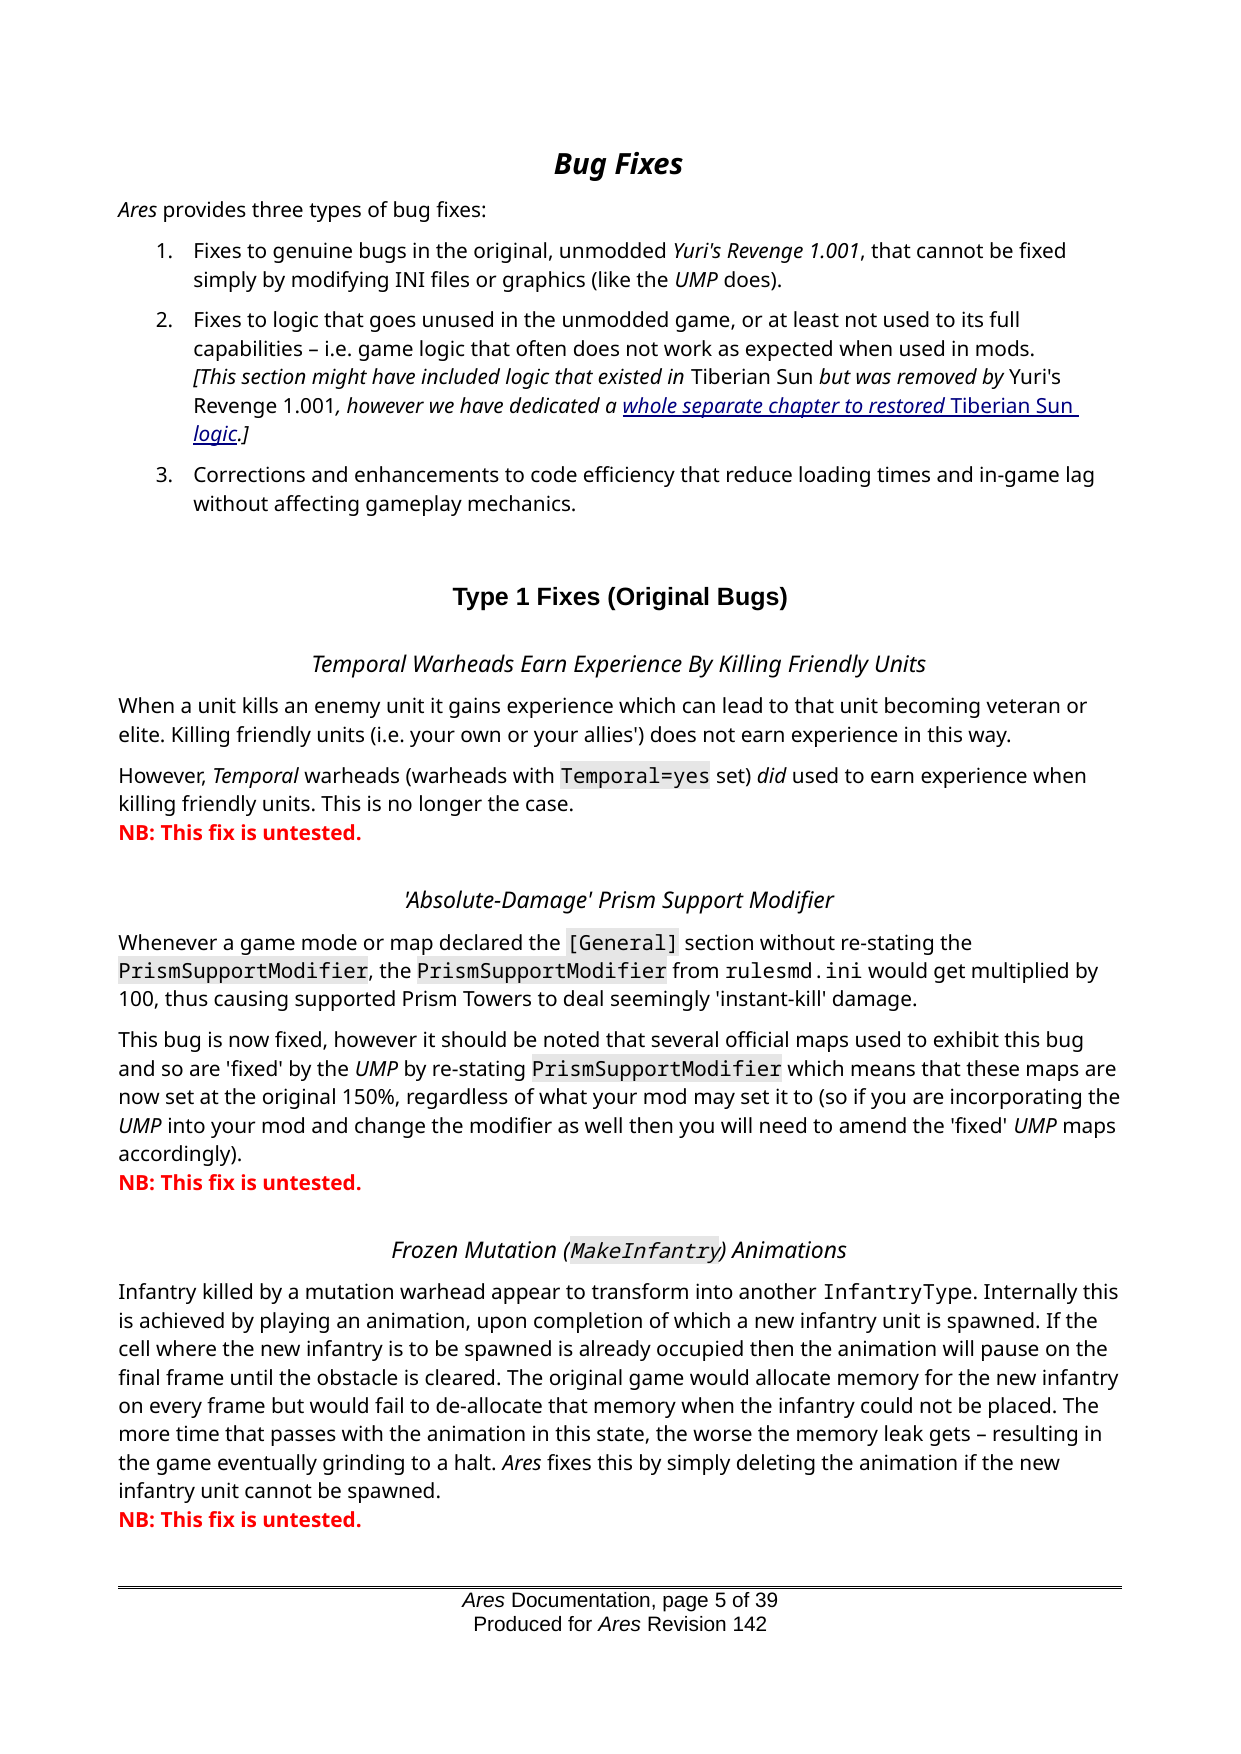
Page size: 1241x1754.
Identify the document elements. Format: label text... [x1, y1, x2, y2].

list Fixes to logic that goes unused in the unmodded game, or at least not used to its full capabilities – i.e. game logic that often does not work as expected when used in mods. [This section might have included logic that existed in Tiberian Sun but was removed by Yuri's Revenge 1.001, however we have dedicated a whole separate chapter to restored Tiberian Sun logic.] [156, 306, 1122, 448]
text This bug is now fixed, however it should be noted that several official maps used to exhibit this bug and so are 'fixed' by the UMP by re-stating PrismSupportModifier which means that these maps are now set at the original 150%, regardless of what your mod may set it to (so if you are incorporating the UMP into your mod and change the modifier as well then you will need to amend the 'fixed' UMP maps accordingly). NB: This fix is untested. [118, 1025, 1122, 1196]
subtitle 'Absolute-Damage' Prism Support Modifier [118, 884, 1122, 915]
text When a unit kills an enemy unit it gains experience which can lead to that unit becoming veteran or elite. Killing friendly units (i.e. your own or your allies') does not earn experience in this way. [118, 692, 1122, 748]
text Ares provides three types of bug fixes: [118, 195, 1122, 224]
list Fixes to genuine bugs in the original, unmodded Yuri's Revenge 1.001, that cannot be fixed simply by modifying INI files or graphics (like the UMP does). [156, 236, 1122, 293]
subtitle Type 1 Fixes (Original Bugs) [118, 582, 1122, 611]
subtitle Temporal Warheads Earn Experience By Killing Friendly Units [118, 648, 1122, 679]
subtitle Frozen Mutation (MakeInfantry) Animations [118, 1233, 1122, 1265]
list Corrections and enhancements to code efficiency that reduce loading times and in-game lag without affecting gameplay mechanics. [156, 460, 1122, 517]
subtitle Bug Fixes [118, 143, 1122, 183]
text However, Temporal warheads (warheads with Temporal=yes set) did used to earn experience when killing friendly units. This is no longer the case. NB: This fix is untested. [118, 761, 1122, 846]
text Infantry killed by a mutation warhead appear to transform into another InfantryType. Internally this is achieved by playing an animation, upon completion of which a new infantry unit is spawned. If the cell where the new infantry is to be spawned is already occupied then the animation will pause on the final frame until the obstacle is cleared. The original game would allocate memory for the new infantry on every frame but would fail to de-allocate that memory when the infantry could not be placed. The more time that passes with the animation in this state, the worse the memory leak gets – resulting in the game eventually grinding to a halt. Ares fixes this by simply deleting the animation if the new infantry unit cannot be spawned. NB: This fix is untested. [118, 1277, 1122, 1533]
text Whenever a game mode or map declared the [General] section without re-stating the PrismSupportModifier, the PrismSupportModifier from rulesmd.ini would get multiplied by 100, thus causing supported Prism Towers to deal seemingly 'instant-kill' damage. [118, 928, 1122, 1013]
